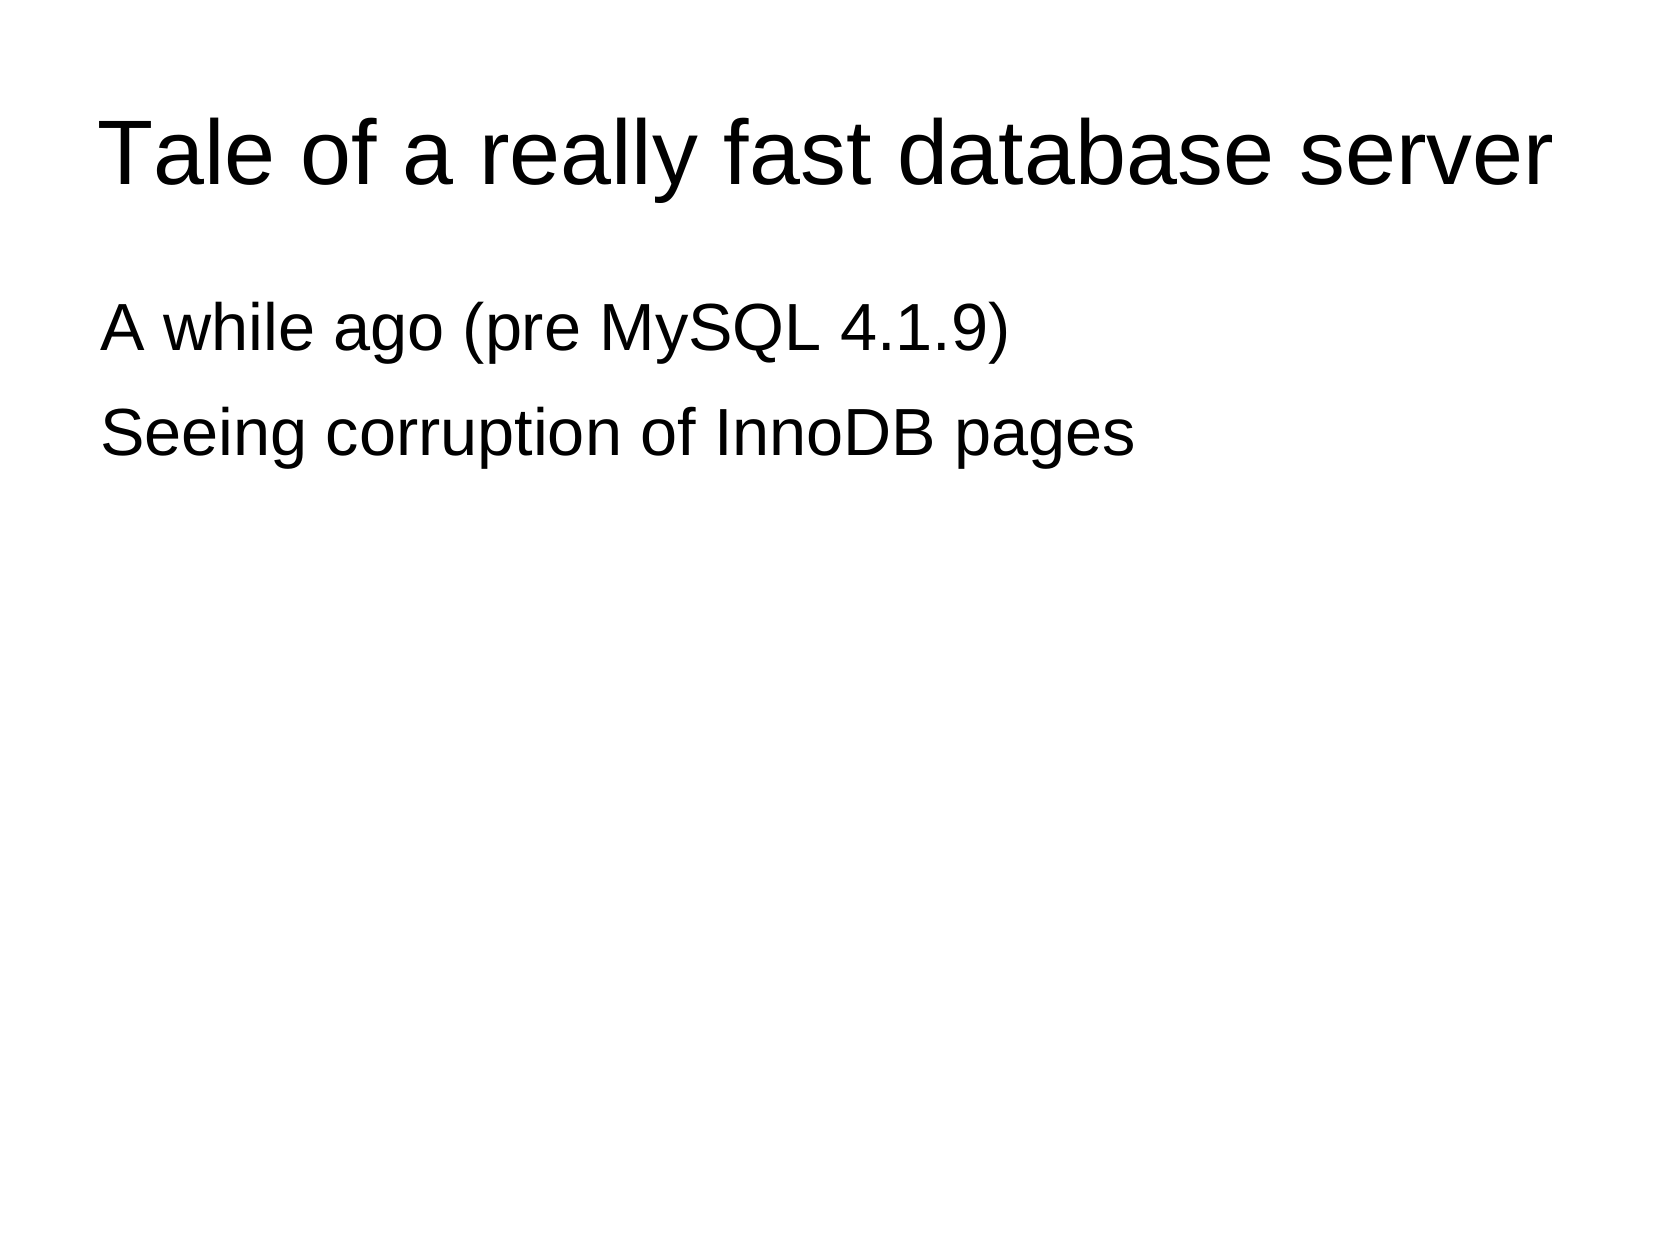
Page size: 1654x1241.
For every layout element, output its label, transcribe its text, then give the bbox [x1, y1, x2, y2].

title Tale of a really fast database server [82, 56, 1571, 250]
list A while ago (pre MySQL 4.1.9) Seeing corruption of InnoDB pages [82, 290, 1571, 1094]
